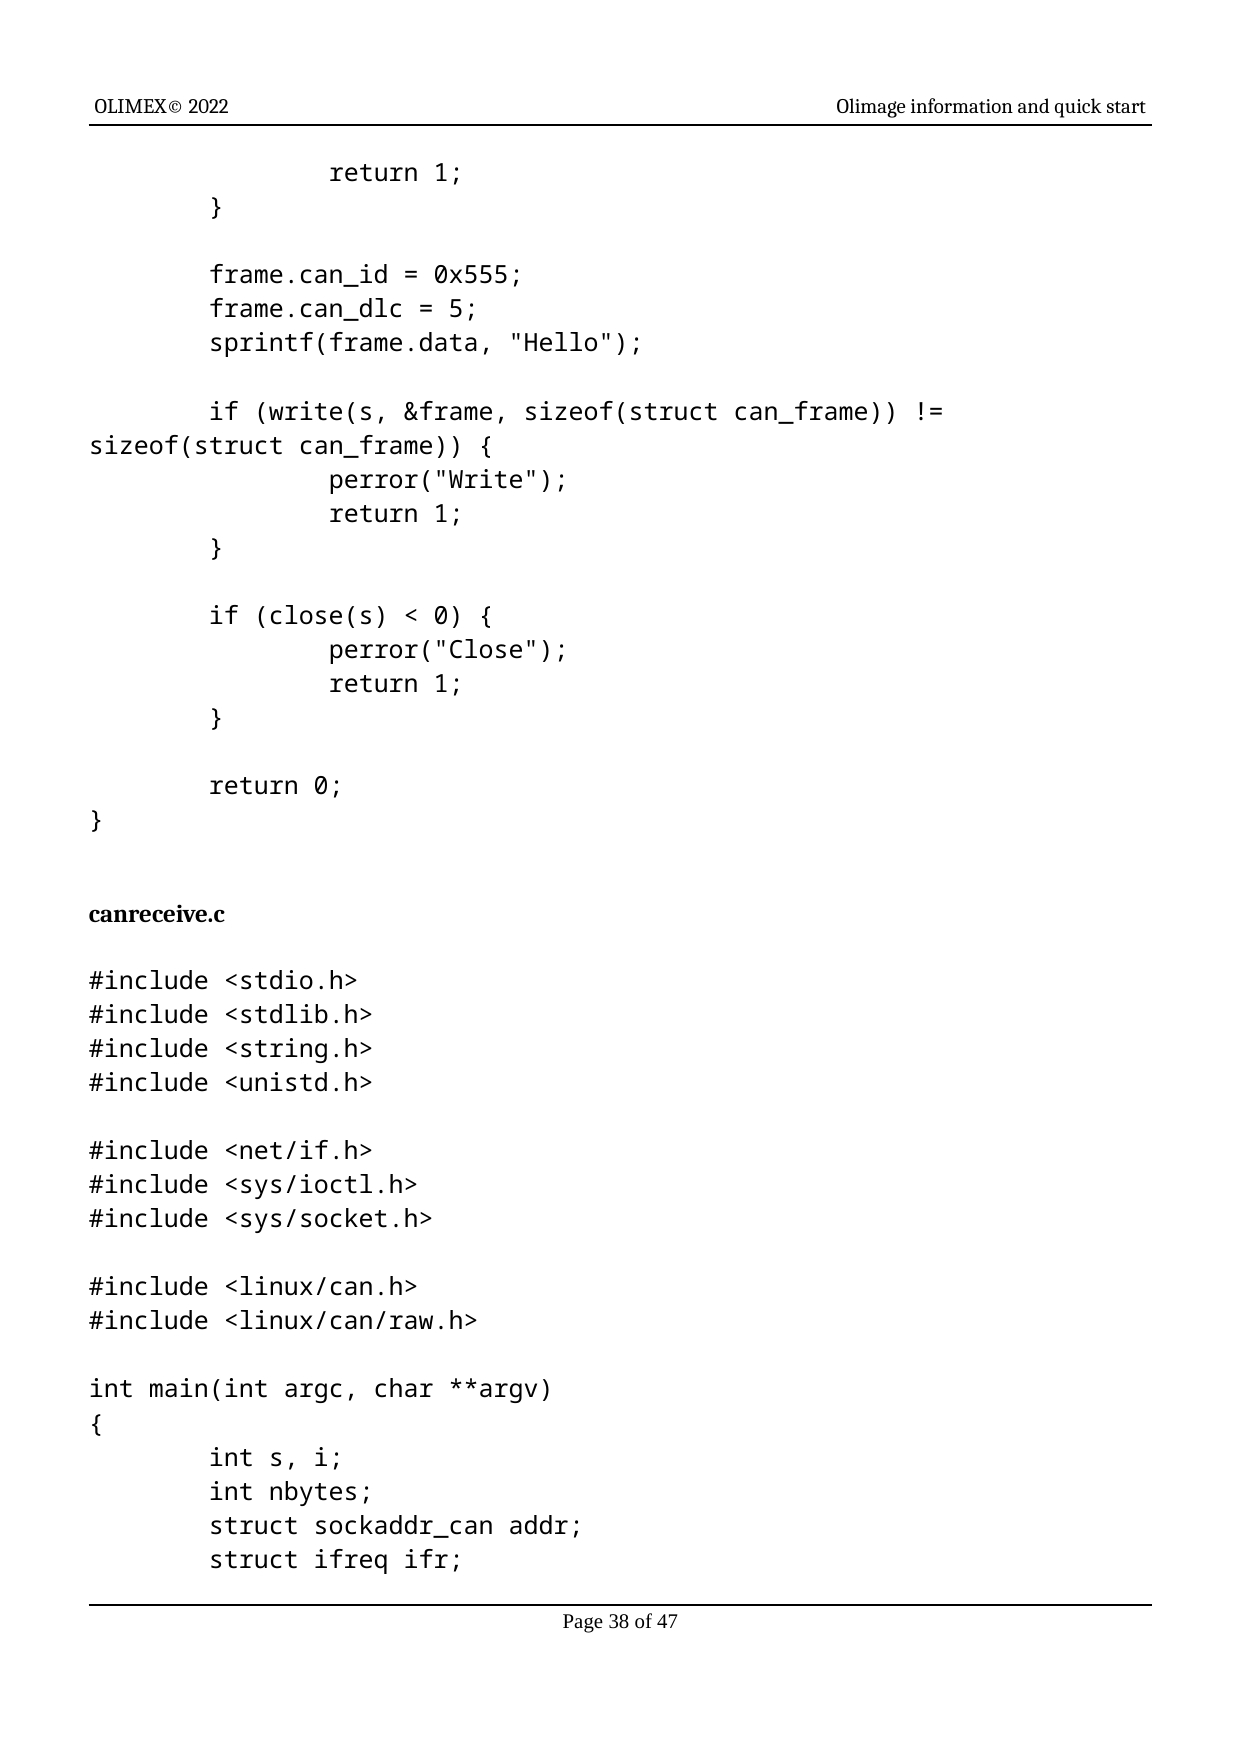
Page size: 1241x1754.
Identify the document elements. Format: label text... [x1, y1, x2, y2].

text } [88, 802, 1152, 836]
text frame.can_id = 0x555; [88, 257, 1152, 291]
text if (close(s) < 0) { [88, 598, 1152, 632]
text perror("Close"); [88, 632, 1152, 666]
text return 0; [88, 768, 1152, 802]
text #include <net/if.h> [88, 1133, 1152, 1167]
text struct ifreq ifr; [88, 1541, 1152, 1576]
text if (write(s, &frame, sizeof(struct can_frame)) != sizeof(struct can_frame)) { [88, 393, 1152, 461]
text int main(int argc, char **argv) [88, 1371, 1152, 1405]
text } [88, 700, 1152, 734]
text #include <string.h> [88, 1031, 1152, 1064]
text { [88, 1405, 1152, 1439]
text #include <unistd.h> [88, 1064, 1152, 1099]
text #include <sys/socket.h> [88, 1201, 1152, 1235]
text struct sockaddr_can addr; [88, 1507, 1152, 1541]
text perror("Write"); [88, 461, 1152, 495]
text } [88, 189, 1152, 223]
text #include <linux/can/raw.h> [88, 1303, 1152, 1337]
text int s, i; [88, 1439, 1152, 1473]
text return 1; [88, 666, 1152, 700]
text #include <stdlib.h> [88, 996, 1152, 1031]
text } [88, 529, 1152, 563]
text int nbytes; [88, 1473, 1152, 1507]
text #include <sys/ioctl.h> [88, 1167, 1152, 1201]
text return 1; [88, 495, 1152, 529]
text frame.can_dlc = 5; [88, 291, 1152, 325]
text sprintf(frame.data, "Hello"); [88, 325, 1152, 359]
text #include <linux/can.h> [88, 1269, 1152, 1303]
text return 1; [88, 155, 1152, 189]
text #include <stdio.h> [88, 962, 1152, 996]
text canreceive.c [88, 899, 1152, 928]
